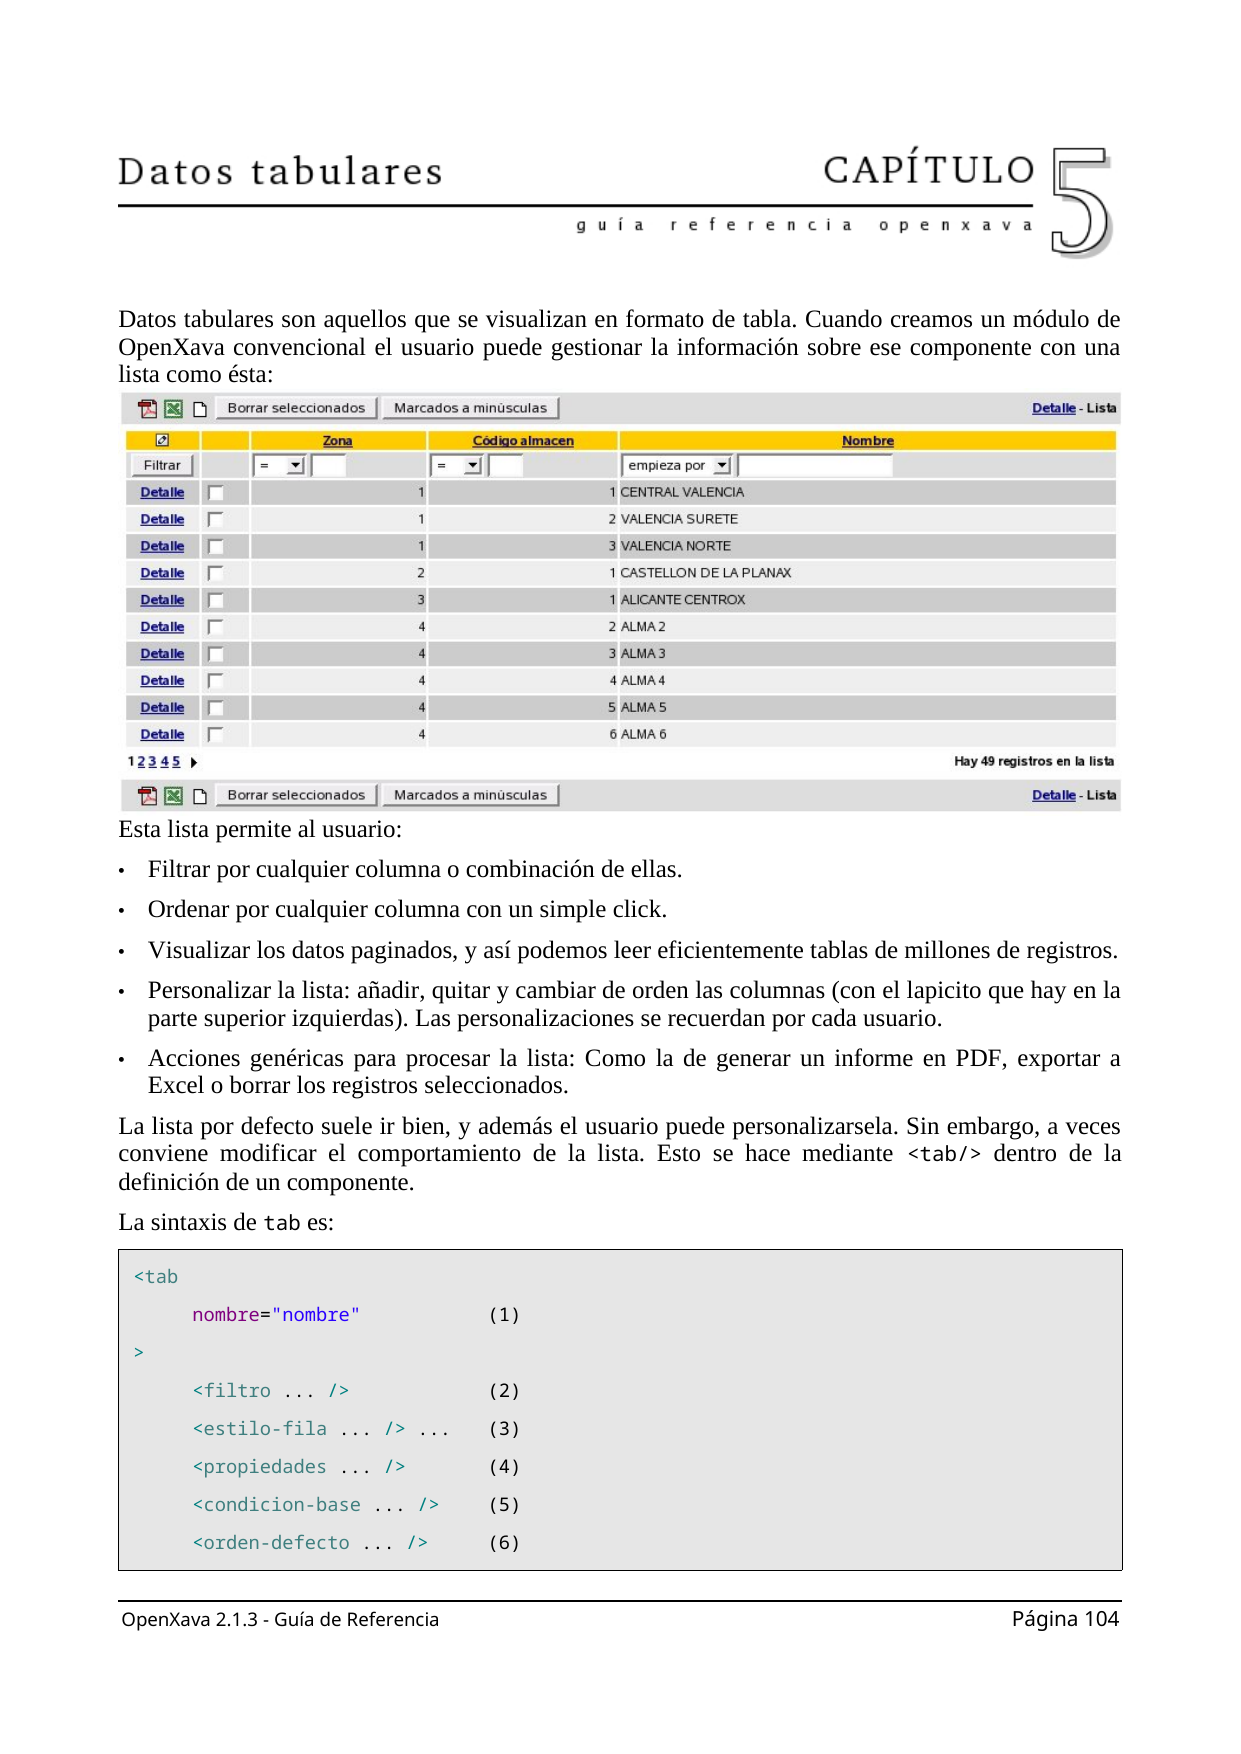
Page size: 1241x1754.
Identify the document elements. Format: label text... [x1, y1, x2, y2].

subtitle Datos tabulares [118, 288, 1122, 293]
list Personalizar la lista: añadir, quitar y cambiar de orden las columnas (con el lapicito que hay en la parte superior izquierdas). Las personalizaciones se recuerdan por cada usuario. [118, 976, 1122, 1031]
picture [118, 118, 1122, 288]
text > [119, 1325, 1122, 1363]
text La lista por defecto suele ir bien, y además el usuario puede personalizarsela. Sin embargo, a veces conviene modificar el comportamiento de la lista. Esto se hace mediante <tab/> dentro de la definición de un componente. [118, 1112, 1122, 1195]
text Datos tabulares son aquellos que se visualizan en formato de tabla. Cuando creamos un módulo de OpenXava convencional el usuario puede gestionar la información sobre ese componente con una lista como ésta: [118, 305, 1122, 388]
text <tab [119, 1250, 1122, 1287]
picture [118, 388, 1122, 816]
text Esta lista permite al usuario: [118, 816, 1122, 843]
text <estilo-fila ... /> ... (3) [119, 1401, 1122, 1439]
list Filtrar por cualquier columna o combinación de ellas. [118, 855, 1122, 883]
text <orden-defecto ... /> (6) [119, 1515, 1122, 1570]
text <filtro ... /> (2) [119, 1363, 1122, 1401]
list Ordenar por cualquier columna con un simple click. [118, 896, 1122, 923]
list Visualizar los datos paginados, y así podemos leer eficientemente tablas de millones de registros. [118, 936, 1122, 963]
list Acciones genéricas para procesar la lista: Como la de generar un informe en PDF, exportar a Excel o borrar los registros seleccionados. [118, 1044, 1122, 1099]
text La sintaxis de tab es: [118, 1208, 1122, 1236]
text nombre="nombre" (1) [119, 1287, 1122, 1325]
text <condicion-base ... /> (5) [119, 1477, 1122, 1515]
text <propiedades ... /> (4) [119, 1439, 1122, 1477]
